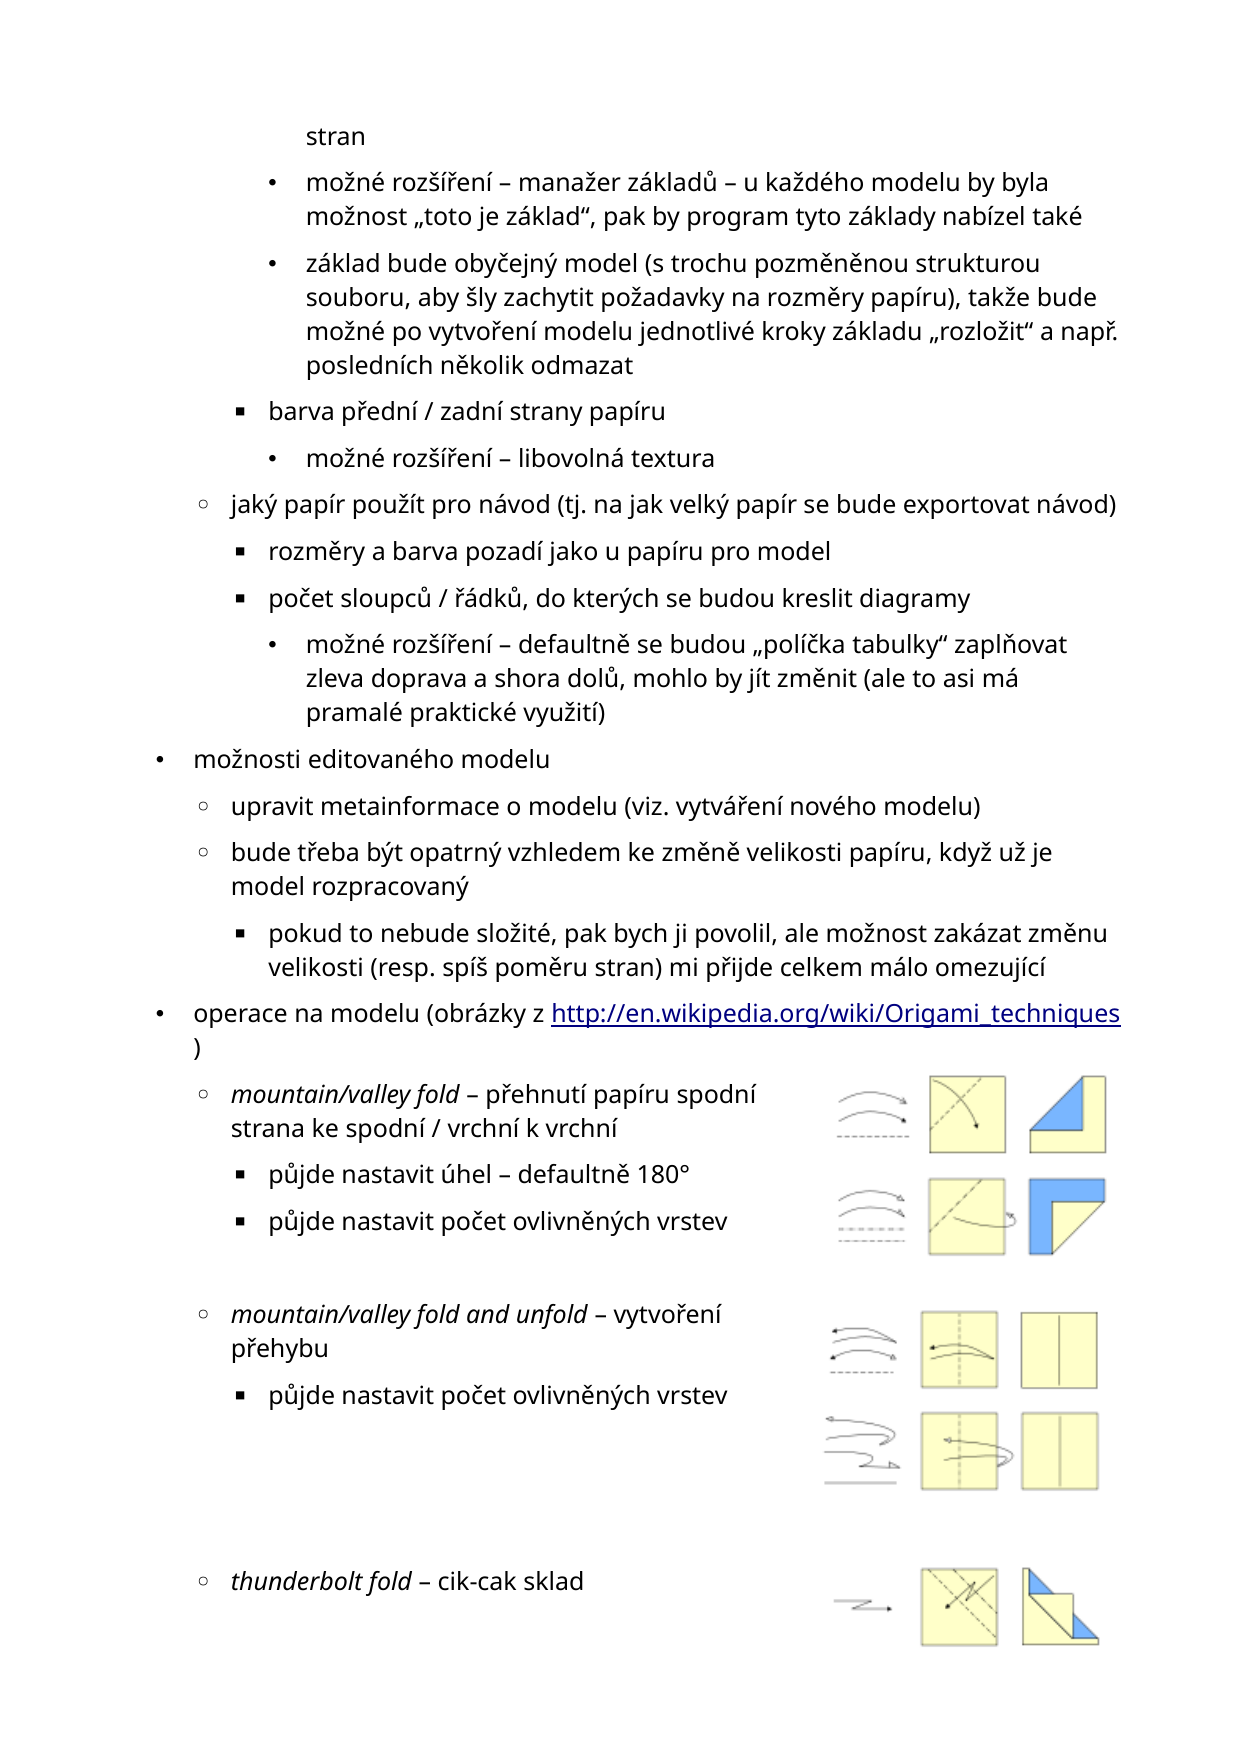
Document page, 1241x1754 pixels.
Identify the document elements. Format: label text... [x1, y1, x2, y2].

list pokud to nebude složité, pak bych ji povolil, ale možnost zakázat změnu velikosti (resp. spíš poměru stran) mi přijde celkem málo omezující [231, 915, 1122, 983]
list půjde nastavit počet ovlivněných vrstev [231, 1377, 1122, 1412]
list mountain/valley fold and unfold – vytvoření přehybu [193, 1297, 1122, 1365]
list stran [268, 118, 1122, 152]
list jaký papír použít pro návod (tj. na jak velký papír se bude exportovat návod) [193, 487, 1122, 521]
list mountain/valley fold – přehnutí papíru spodní strana ke spodní / vrchní k vrchní [193, 1077, 817, 1145]
list rozměry a barva pozadí jako u papíru pro model [231, 534, 1122, 568]
list možné rozšíření – defaultně se budou „políčka tabulky“ zaplňovat zleva doprava a shora dolů, mohlo by jít změnit (ale to asi má pramalé praktické využití) [268, 627, 1122, 729]
list počet sloupců / řádků, do kterých se budou kreslit diagramy [231, 580, 1122, 614]
list půjde nastavit úhel – defaultně 180° [231, 1157, 1122, 1191]
list barva přední / zadní strany papíru [231, 394, 1122, 428]
list možné rozšíření – manažer základů – u každého modelu by byla možnost „toto je základ“, pak by program tyto základy nabízel také [268, 165, 1122, 233]
list upravit metainformace o modelu (viz. vytváření nového modelu) [193, 788, 1122, 822]
picture [817, 1170, 1130, 1264]
list možnosti editovaného modelu [156, 742, 1122, 776]
list operace na modelu (obrázky z http://en.wikipedia.org/wiki/Origami_techniques ) [156, 996, 1122, 1064]
list možné rozšíření – libovolná textura [268, 441, 1122, 475]
picture [809, 1404, 1123, 1499]
picture [809, 1303, 1123, 1397]
list půjde nastavit počet ovlivněných vrstev [231, 1204, 817, 1238]
list thunderbolt fold – cik-cak sklad [193, 1564, 809, 1598]
list bude třeba být opatrný vzhledem ke změně velikosti papíru, když už je model rozpracovaný [193, 835, 1122, 903]
picture [817, 1068, 1130, 1163]
picture [809, 1560, 1123, 1655]
list základ bude obyčejný model (s trochu pozměněnou strukturou souboru, aby šly zachytit požadavky na rozměry papíru), takže bude možné po vytvoření modelu jednotlivé kroky základu „rozložit“ a např. posledních několik odmazat [268, 245, 1122, 382]
